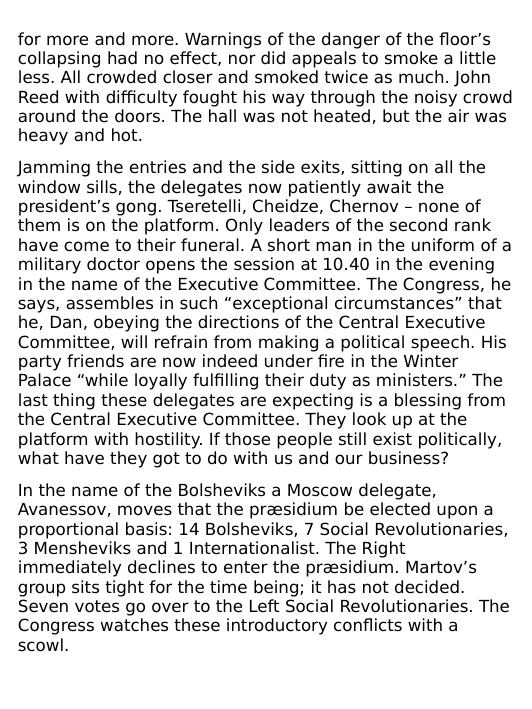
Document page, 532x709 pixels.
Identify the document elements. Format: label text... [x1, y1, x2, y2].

text In the name of the Bolsheviks a Moscow delegate, Avanessov, moves that the præsidium be elected upon a proportional basis: 14 Bolsheviks, 7 Social Revolutionaries, 3 Mensheviks and 1 Internationalist. The Right immediately declines to enter the præsidium. Martov’s group sits tight for the time being; it has not decided. Seven votes go over to the Left Social Revolutionaries. The Congress watches these introductory conflicts with a scowl. [18, 481, 514, 655]
text for more and more. Warnings of the danger of the floor’s collapsing had no effect, nor did appeals to smoke a little less. All crowded closer and smoked twice as much. John Reed with difficulty fought his way through the noisy crowd around the doors. The hall was not heated, but the air was heavy and hot. [18, 29, 514, 146]
text Jamming the entries and the side exits, sitting on all the window sills, the delegates now patiently await the president’s gong. Tseretelli, Cheidze, Chernov – none of them is on the platform. Only leaders of the second rank have come to their funeral. A short man in the uniform of a military doctor opens the session at 10.40 in the evening in the name of the Executive Committee. The Congress, he says, assembles in such “exceptional circumstances” that he, Dan, obeying the directions of the Central Executive Committee, will refrain from making a political speech. His party friends are now indeed under fire in the Winter Palace “while loyally fulfilling their duty as ministers.” The last thing these delegates are expecting is a blessing from the Central Executive Committee. They look up at the platform with hostility. If those people still exist politically, what have they got to do with us and our business? [18, 158, 514, 468]
